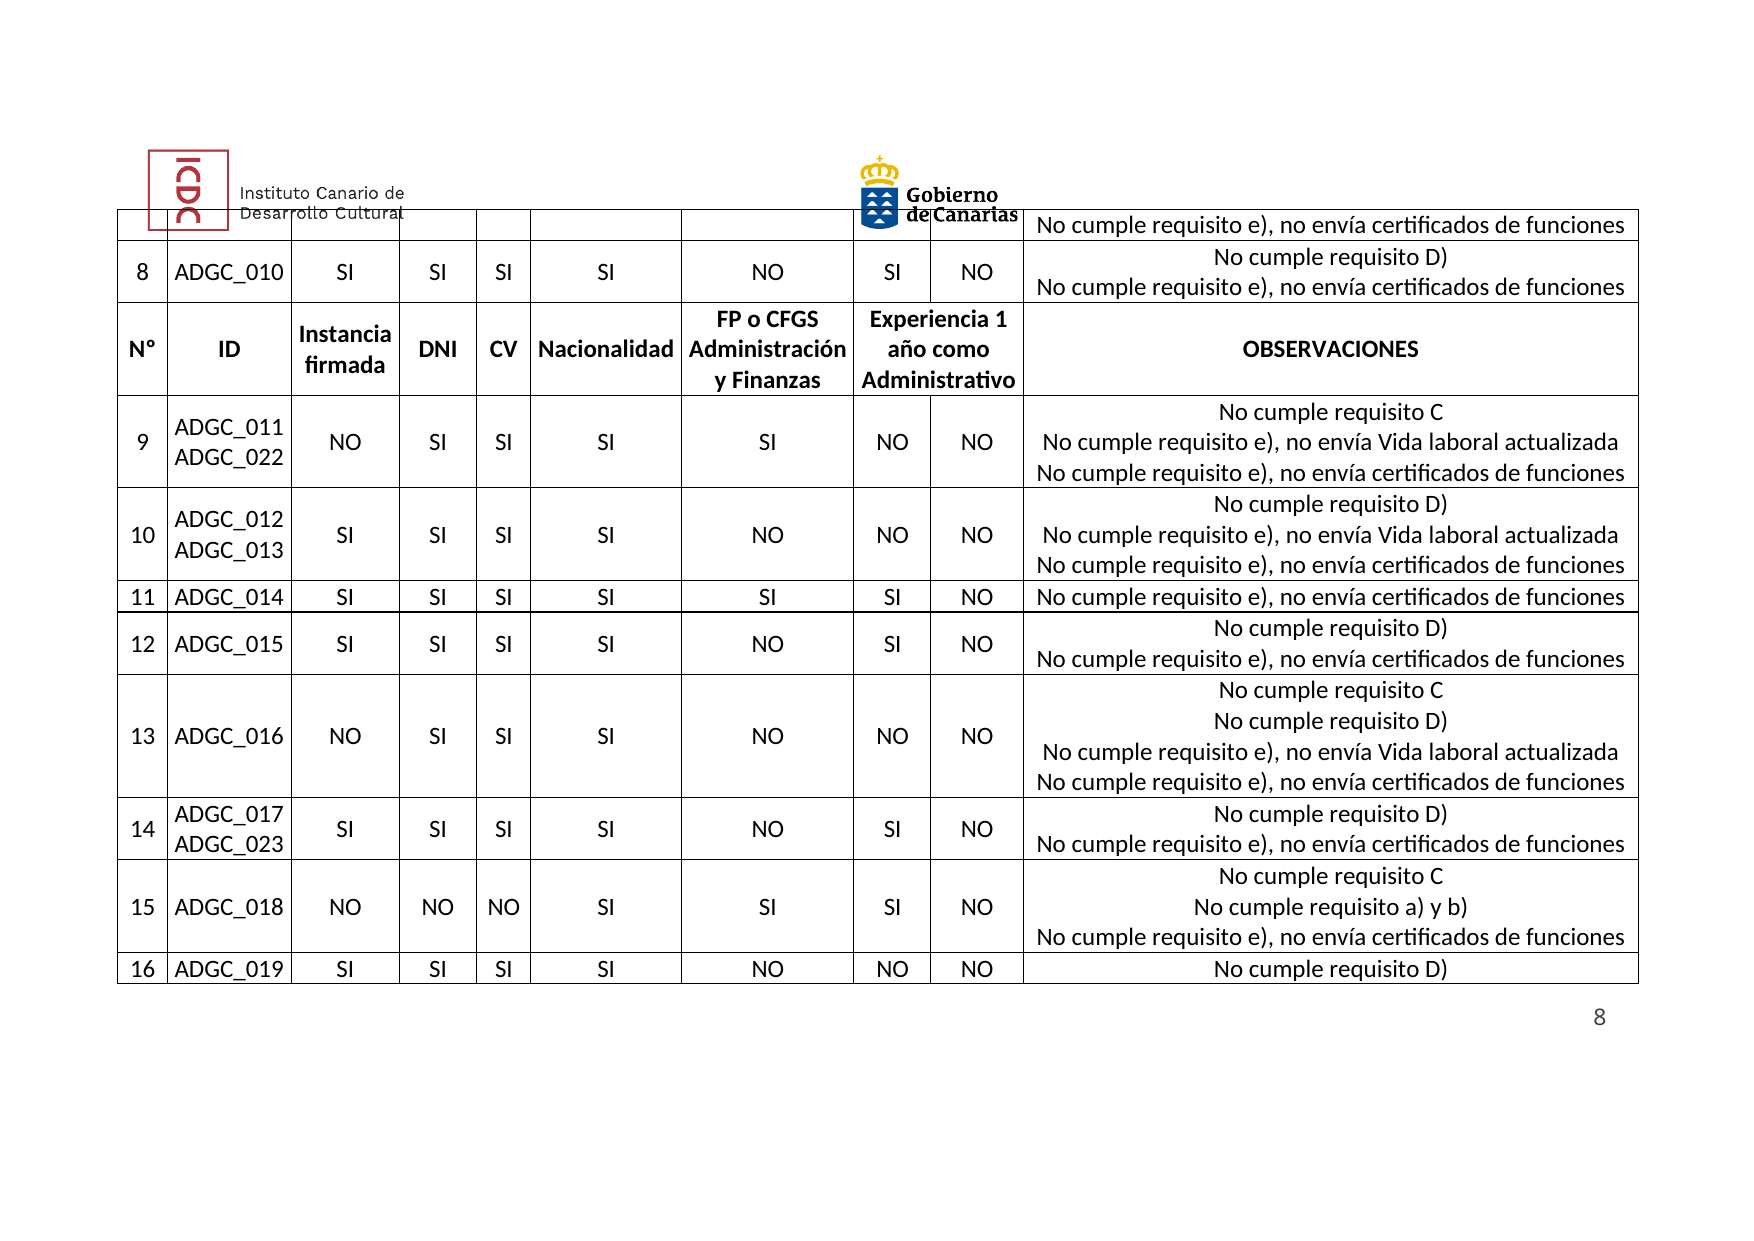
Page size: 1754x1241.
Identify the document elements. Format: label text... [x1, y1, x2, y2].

table_cell No cumple requisito D) No cumple requisito e), no envía certificados de funciones [1024, 798, 1638, 859]
table_cell SI [400, 396, 476, 487]
table_cell NO [682, 953, 853, 983]
table_cell NO [292, 396, 399, 487]
table_cell NO [477, 860, 530, 952]
table_cell NO [931, 581, 1023, 611]
table_cell NO [931, 241, 1023, 302]
table_cell ADGC_012 ADGC_013 [168, 488, 291, 580]
table_cell [931, 210, 1023, 240]
table_cell No cumple requisito D) [1024, 953, 1638, 983]
table_cell SI [292, 488, 399, 580]
table_cell SI [477, 396, 530, 487]
table_cell [531, 210, 681, 240]
table_cell ADGC_015 [168, 613, 291, 673]
table_cell SI [400, 675, 476, 797]
table_cell SI [400, 581, 476, 611]
table_cell SI [854, 798, 930, 859]
table_cell Experiencia 1 año como Administrativo [854, 303, 1023, 395]
table_cell SI [292, 581, 399, 611]
table_cell SI [477, 798, 530, 859]
table_cell [477, 210, 530, 240]
table_cell SI [531, 860, 681, 952]
table_cell SI [400, 613, 476, 673]
table_cell [118, 210, 167, 240]
table_cell NO [931, 675, 1023, 797]
table_cell [400, 210, 476, 240]
table_cell 13 [118, 675, 167, 797]
table_cell No cumple requisito C No cumple requisito a) y b) No cumple requisito e), no envía certificados de funciones [1024, 860, 1638, 952]
table_cell 12 [118, 613, 167, 673]
table_cell No cumple requisito C No cumple requisito e), no envía Vida laboral actualizada No cumple requisito e), no envía certificados de funciones [1024, 396, 1638, 487]
table_cell NO [854, 953, 930, 983]
table_cell Nº [118, 303, 167, 395]
table_cell SI [477, 953, 530, 983]
table_cell NO [854, 488, 930, 580]
table_cell NO [682, 798, 853, 859]
table_cell No cumple requisito D) No cumple requisito e), no envía certificados de funciones [1024, 613, 1638, 673]
table_cell 16 [118, 953, 167, 983]
table_cell NO [931, 396, 1023, 487]
table_cell SI [292, 953, 399, 983]
table_cell NO [292, 675, 399, 797]
table_cell 10 [118, 488, 167, 580]
table_cell ADGC_016 [168, 675, 291, 797]
table_cell SI [477, 488, 530, 580]
table_cell SI [531, 613, 681, 673]
table_cell 15 [118, 860, 167, 952]
table_cell [168, 210, 291, 240]
table_cell SI [682, 581, 853, 611]
table_cell [292, 210, 399, 240]
table_cell SI [854, 860, 930, 952]
table_cell FP o CFGS Administración y Finanzas [682, 303, 853, 395]
table_cell SI [531, 798, 681, 859]
table_cell CV [477, 303, 530, 395]
table_cell NO [931, 613, 1023, 673]
table_cell NO [854, 396, 930, 487]
table_cell SI [477, 581, 530, 611]
table_cell ADGC_014 [168, 581, 291, 611]
table_cell NO [682, 488, 853, 580]
table_cell NO [931, 488, 1023, 580]
table_cell SI [477, 613, 530, 673]
table_cell SI [682, 860, 853, 952]
table_cell ADGC_010 [168, 241, 291, 302]
table_cell NO [292, 860, 399, 952]
table_cell SI [292, 798, 399, 859]
table_cell NO [931, 953, 1023, 983]
table_cell ID [168, 303, 291, 395]
table_cell SI [531, 581, 681, 611]
table_cell SI [531, 396, 681, 487]
table_cell No cumple requisito e), no envía certificados de funciones [1024, 581, 1638, 611]
table_cell OBSERVACIONES [1024, 303, 1638, 395]
table_cell SI [854, 581, 930, 611]
table_cell DNI [400, 303, 476, 395]
table_cell SI [400, 798, 476, 859]
table_cell 9 [118, 396, 167, 487]
table_cell SI [854, 241, 930, 302]
table_cell Nacionalidad [531, 303, 681, 395]
table_cell NO [682, 675, 853, 797]
table_cell NO [931, 798, 1023, 859]
table_cell SI [292, 241, 399, 302]
table_cell SI [400, 241, 476, 302]
table_cell No cumple requisito D) No cumple requisito e), no envía Vida laboral actualizada No cumple requisito e), no envía certificados de funciones [1024, 488, 1638, 580]
table_cell SI [477, 675, 530, 797]
table_cell 14 [118, 798, 167, 859]
table_cell [854, 210, 930, 240]
table_cell No cumple requisito e), no envía certificados de funciones [1024, 210, 1638, 240]
table_cell [682, 210, 853, 240]
table_cell SI [400, 488, 476, 580]
table_cell 11 [118, 581, 167, 611]
table_cell NO [400, 860, 476, 952]
table_cell Instancia firmada [292, 303, 399, 395]
table_cell ADGC_018 [168, 860, 291, 952]
table_cell SI [292, 613, 399, 673]
table_cell NO [682, 241, 853, 302]
table_cell ADGC_017 ADGC_023 [168, 798, 291, 859]
table_cell SI [531, 953, 681, 983]
table_cell SI [531, 675, 681, 797]
table_cell NO [682, 613, 853, 673]
table_cell SI [854, 613, 930, 673]
table_cell SI [477, 241, 530, 302]
table_cell SI [682, 396, 853, 487]
table_cell NO [931, 860, 1023, 952]
table_cell SI [531, 488, 681, 580]
table_cell NO [854, 675, 930, 797]
table_cell No cumple requisito D) No cumple requisito e), no envía certificados de funciones [1024, 241, 1638, 302]
table_cell SI [531, 241, 681, 302]
table_cell 8 [118, 241, 167, 302]
table_cell SI [400, 953, 476, 983]
table_cell ADGC_011 ADGC_022 [168, 396, 291, 487]
table_cell No cumple requisito C No cumple requisito D) No cumple requisito e), no envía Vida laboral actualizada No cumple requisito e), no envía certificados de funciones [1024, 675, 1638, 797]
table_cell ADGC_019 [168, 953, 291, 983]
